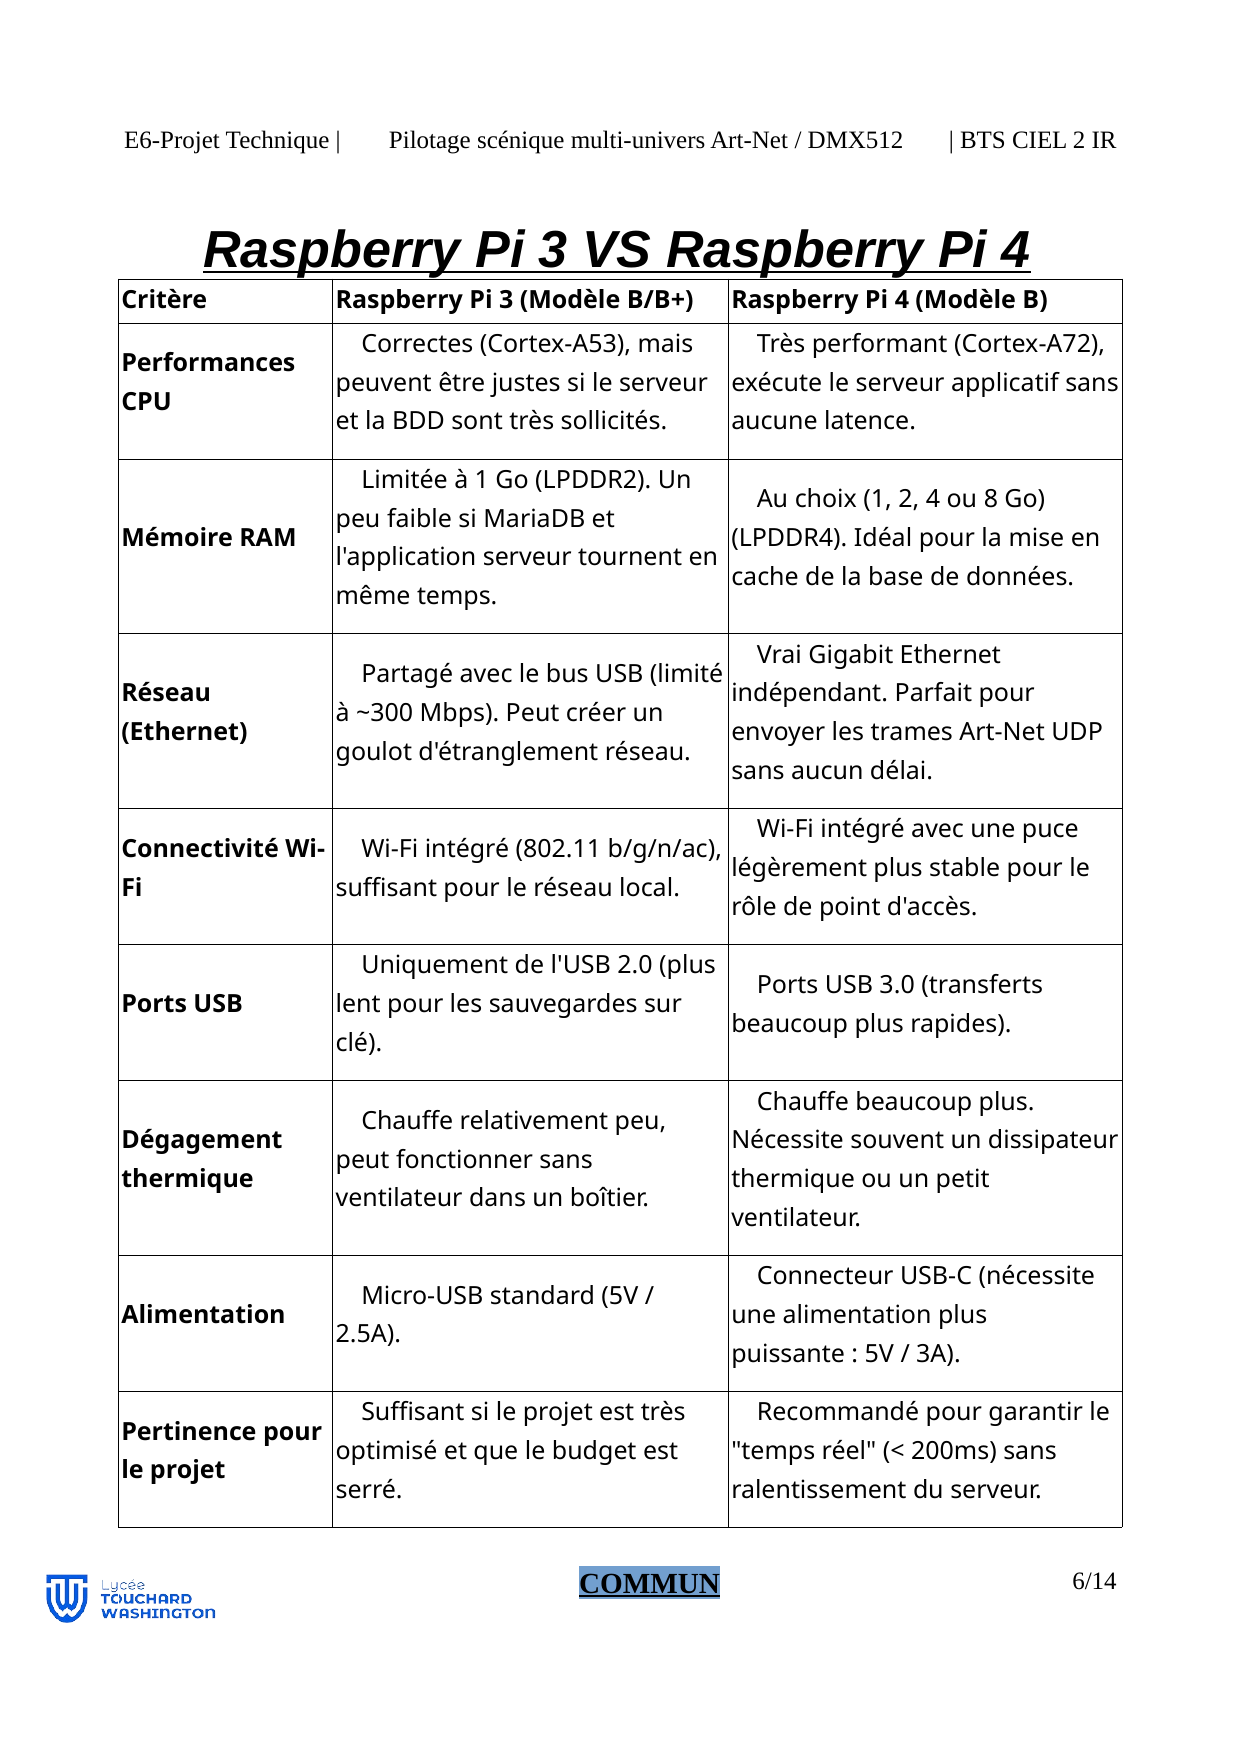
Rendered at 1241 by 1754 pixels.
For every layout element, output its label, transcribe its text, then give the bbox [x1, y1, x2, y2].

table_cell Mémoire RAM [119, 460, 332, 633]
table_cell ✅ Micro-USB standard (5V / 2.5A). [333, 1256, 728, 1391]
table_header Critère [119, 280, 332, 322]
table_cell ❌ Uniquement de l'USB 2.0 (plus lent pour les sauvegardes sur clé). [333, 945, 728, 1080]
table_cell Connectivité Wi-Fi [119, 809, 332, 944]
table_cell ✅ Recommandé pour garantir le "temps réel" (< 200ms) sans ralentissement du serveur. [729, 1392, 1122, 1527]
table_cell ❌ Connecteur USB-C (nécessite une alimentation plus puissante : 5V / 3A). [729, 1256, 1122, 1391]
table_cell ✅ Au choix (1, 2, 4 ou 8 Go) (LPDDR4). Idéal pour la mise en cache de la base de données. [729, 460, 1122, 633]
table_cell ❌ Correctes (Cortex-A53), mais peuvent être justes si le serveur et la BDD sont très sollicités. [333, 324, 728, 458]
table_cell ✅ Ports USB 3.0 (transferts beaucoup plus rapides). [729, 945, 1122, 1080]
table_cell Performances CPU [119, 324, 332, 458]
table_cell ❌ Partagé avec le bus USB (limité à ~300 Mbps). Peut créer un goulot d'étranglement réseau. [333, 634, 728, 808]
table_cell Réseau (Ethernet) [119, 634, 332, 808]
table_cell ✅ Suffisant si le projet est très optimisé et que le budget est serré. [333, 1392, 728, 1527]
table_cell Pertinence pour le projet [119, 1392, 332, 1527]
table_cell ❌ Chauffe beaucoup plus. Nécessite souvent un dissipateur thermique ou un petit ventilateur. [729, 1081, 1122, 1255]
subtitle Raspberry Pi 3 VS Raspberry Pi 4 [118, 219, 1121, 278]
table_cell ✅ Vrai Gigabit Ethernet indépendant. Parfait pour envoyer les trames Art-Net UDP sans aucun délai. [729, 634, 1122, 808]
picture [119, 1560, 256, 1606]
table_cell Ports USB [119, 945, 332, 1080]
table_header Raspberry Pi 4 (Modèle B) [729, 280, 1122, 322]
table_cell ✅ Wi-Fi intégré (802.11 b/g/n/ac), suffisant pour le réseau local. [333, 809, 728, 944]
table_cell ✅ Wi-Fi intégré avec une puce légèrement plus stable pour le rôle de point d'accès. [729, 809, 1122, 944]
table_cell ✅ Chauffe relativement peu, peut fonctionner sans ventilateur dans un boîtier. [333, 1081, 728, 1255]
picture [6, 1537, 256, 1661]
table_cell ✅ Très performant (Cortex-A72), exécute le serveur applicatif sans aucune latence. [729, 324, 1122, 458]
table_cell ❌ Limitée à 1 Go (LPDDR2). Un peu faible si MariaDB et l'application serveur tournent en même temps. [333, 460, 728, 633]
table_header Raspberry Pi 3 (Modèle B/B+) [333, 280, 728, 322]
table_cell Alimentation [119, 1256, 332, 1391]
table_cell Dégagement thermique [119, 1081, 332, 1255]
